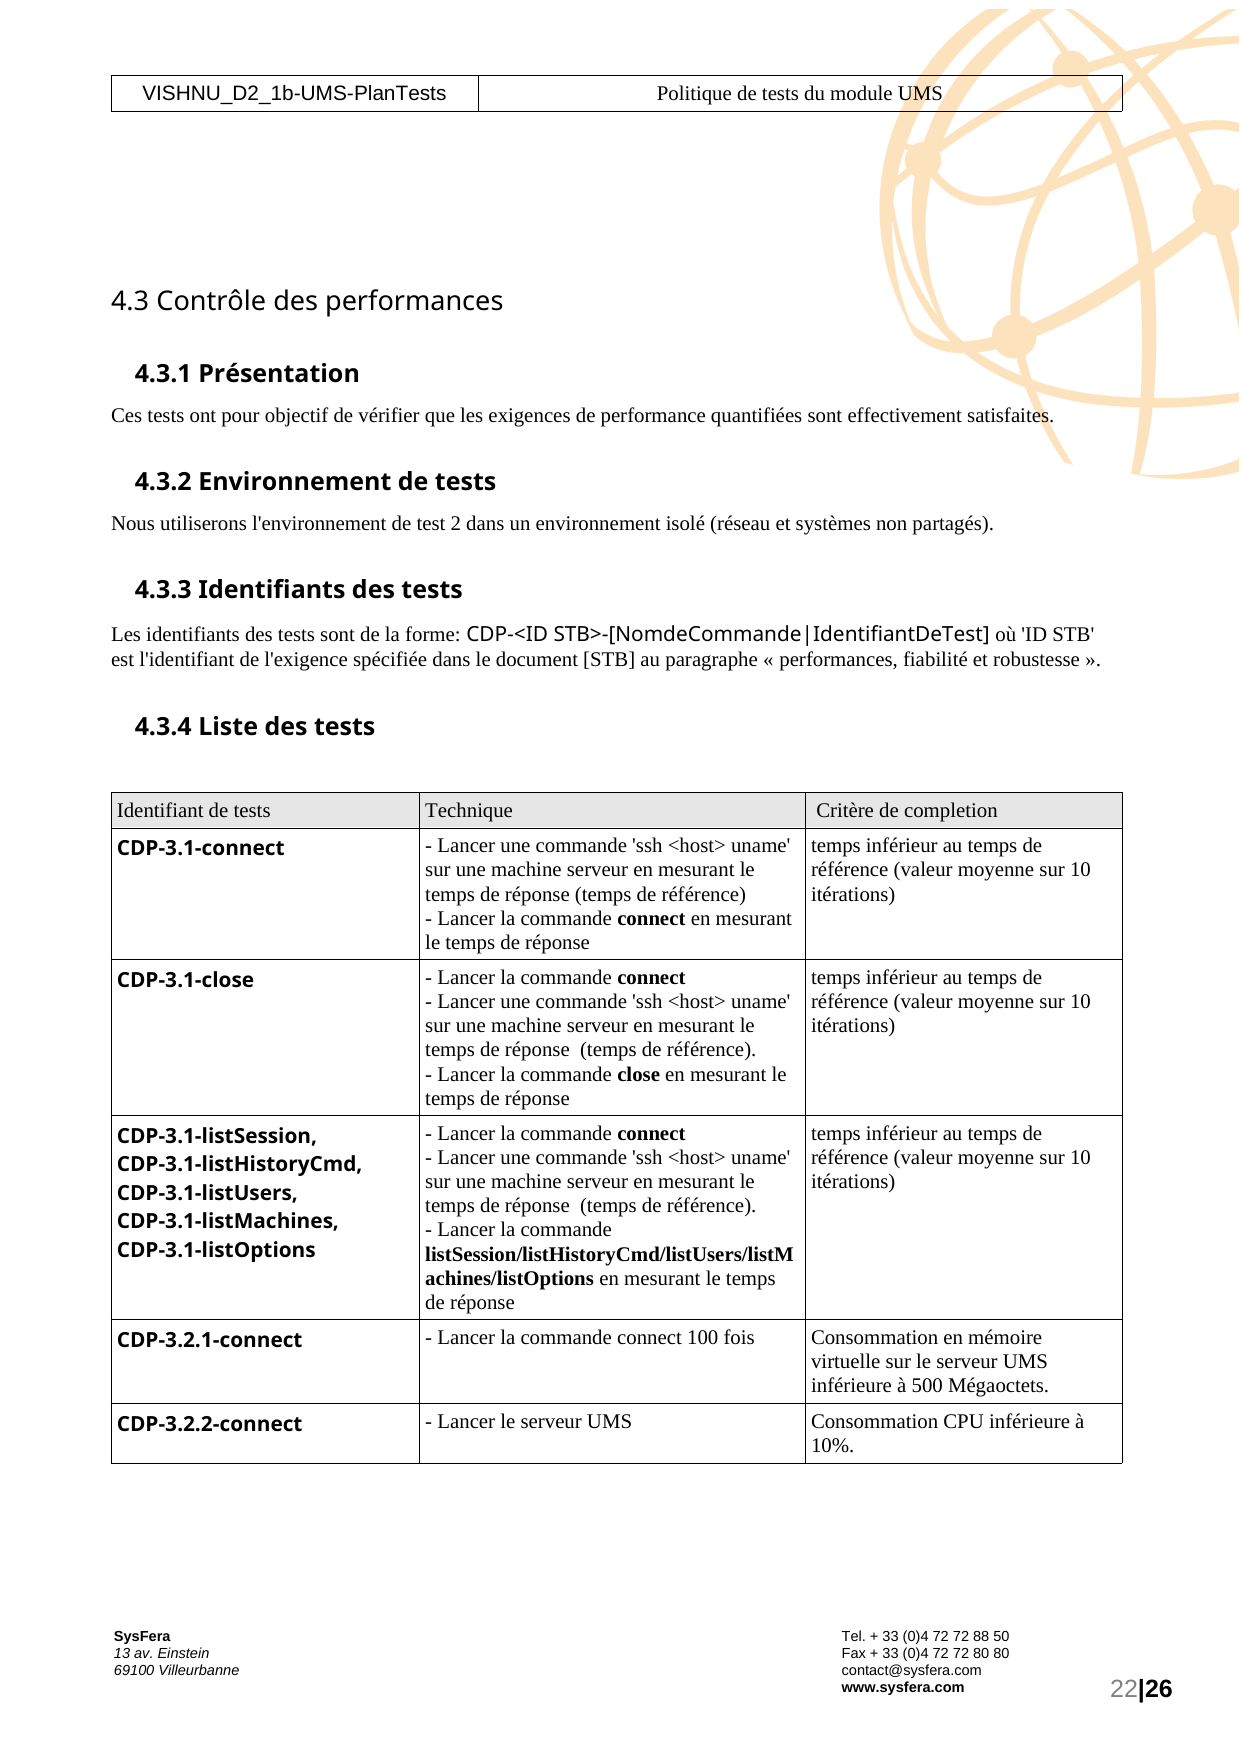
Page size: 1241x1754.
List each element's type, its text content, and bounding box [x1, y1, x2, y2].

table_cell - Lancer une commande 'ssh <host> uname' sur une machine serveur en mesurant le temps de réponse (temps de référence) - Lancer la commande connect en mesurant le temps de réponse [420, 829, 805, 959]
subtitle Identifiants des tests [134, 572, 1122, 606]
table_cell temps inférieur au temps de référence (valeur moyenne sur 10 itérations) [806, 1116, 1122, 1319]
table_cell CDP-3.1-connect [112, 829, 419, 959]
table_cell - Lancer la commande connect 100 fois [420, 1320, 805, 1403]
table_cell CDP-3.2.1-connect [112, 1320, 419, 1403]
subtitle Environnement de tests [134, 481, 1122, 498]
table_cell temps inférieur au temps de référence (valeur moyenne sur 10 itérations) [806, 960, 1122, 1115]
table_cell - Lancer la commande connect - Lancer une commande 'ssh <host> uname' sur une machine serveur en mesurant le temps de réponse (temps de référence). - Lancer la commande listSession/listHistoryCmd/listUsers/listMachines/listOptions en mesurant le temps de réponse [420, 1116, 805, 1319]
picture [1, 9, 1239, 479]
table_header Identifiant de tests [112, 793, 419, 827]
table_header Critère de completion [806, 793, 1122, 827]
subtitle Liste des tests [134, 709, 1122, 743]
table_cell Consommation en mémoire virtuelle sur le serveur UMS inférieure à 500 Mégaoctets. [806, 1320, 1122, 1403]
text Nous utiliserons l'environnement de test 2 dans un environnement isolé (réseau et systèmes non partagés). [111, 511, 1122, 535]
table_cell - Lancer la commande connect - Lancer une commande 'ssh <host> uname' sur une machine serveur en mesurant le temps de réponse (temps de référence). - Lancer la commande close en mesurant le temps de réponse [420, 960, 805, 1115]
text Les identifiants des tests sont de la forme: CDP-<ID STB>-[NomdeCommande|IdentifiantDeTest] où 'ID STB' est l'identifiant de l'exigence spécifiée dans le document [STB] au paragraphe « performances, fiabilité et robustesse ». [111, 619, 1122, 671]
table_cell CDP-3.2.2-connect [112, 1404, 419, 1463]
table_cell CDP-3.1-listSession, CDP-3.1-listHistoryCmd, CDP-3.1-listUsers, CDP-3.1-listMachines, CDP-3.1-listOptions [112, 1116, 419, 1319]
table_header Technique [420, 793, 805, 827]
table_cell CDP-3.1-close [112, 960, 419, 1115]
table_cell - Lancer le serveur UMS [420, 1404, 805, 1463]
table_cell temps inférieur au temps de référence (valeur moyenne sur 10 itérations) [806, 829, 1122, 959]
table_cell Consommation CPU inférieure à 10%. [806, 1404, 1122, 1463]
